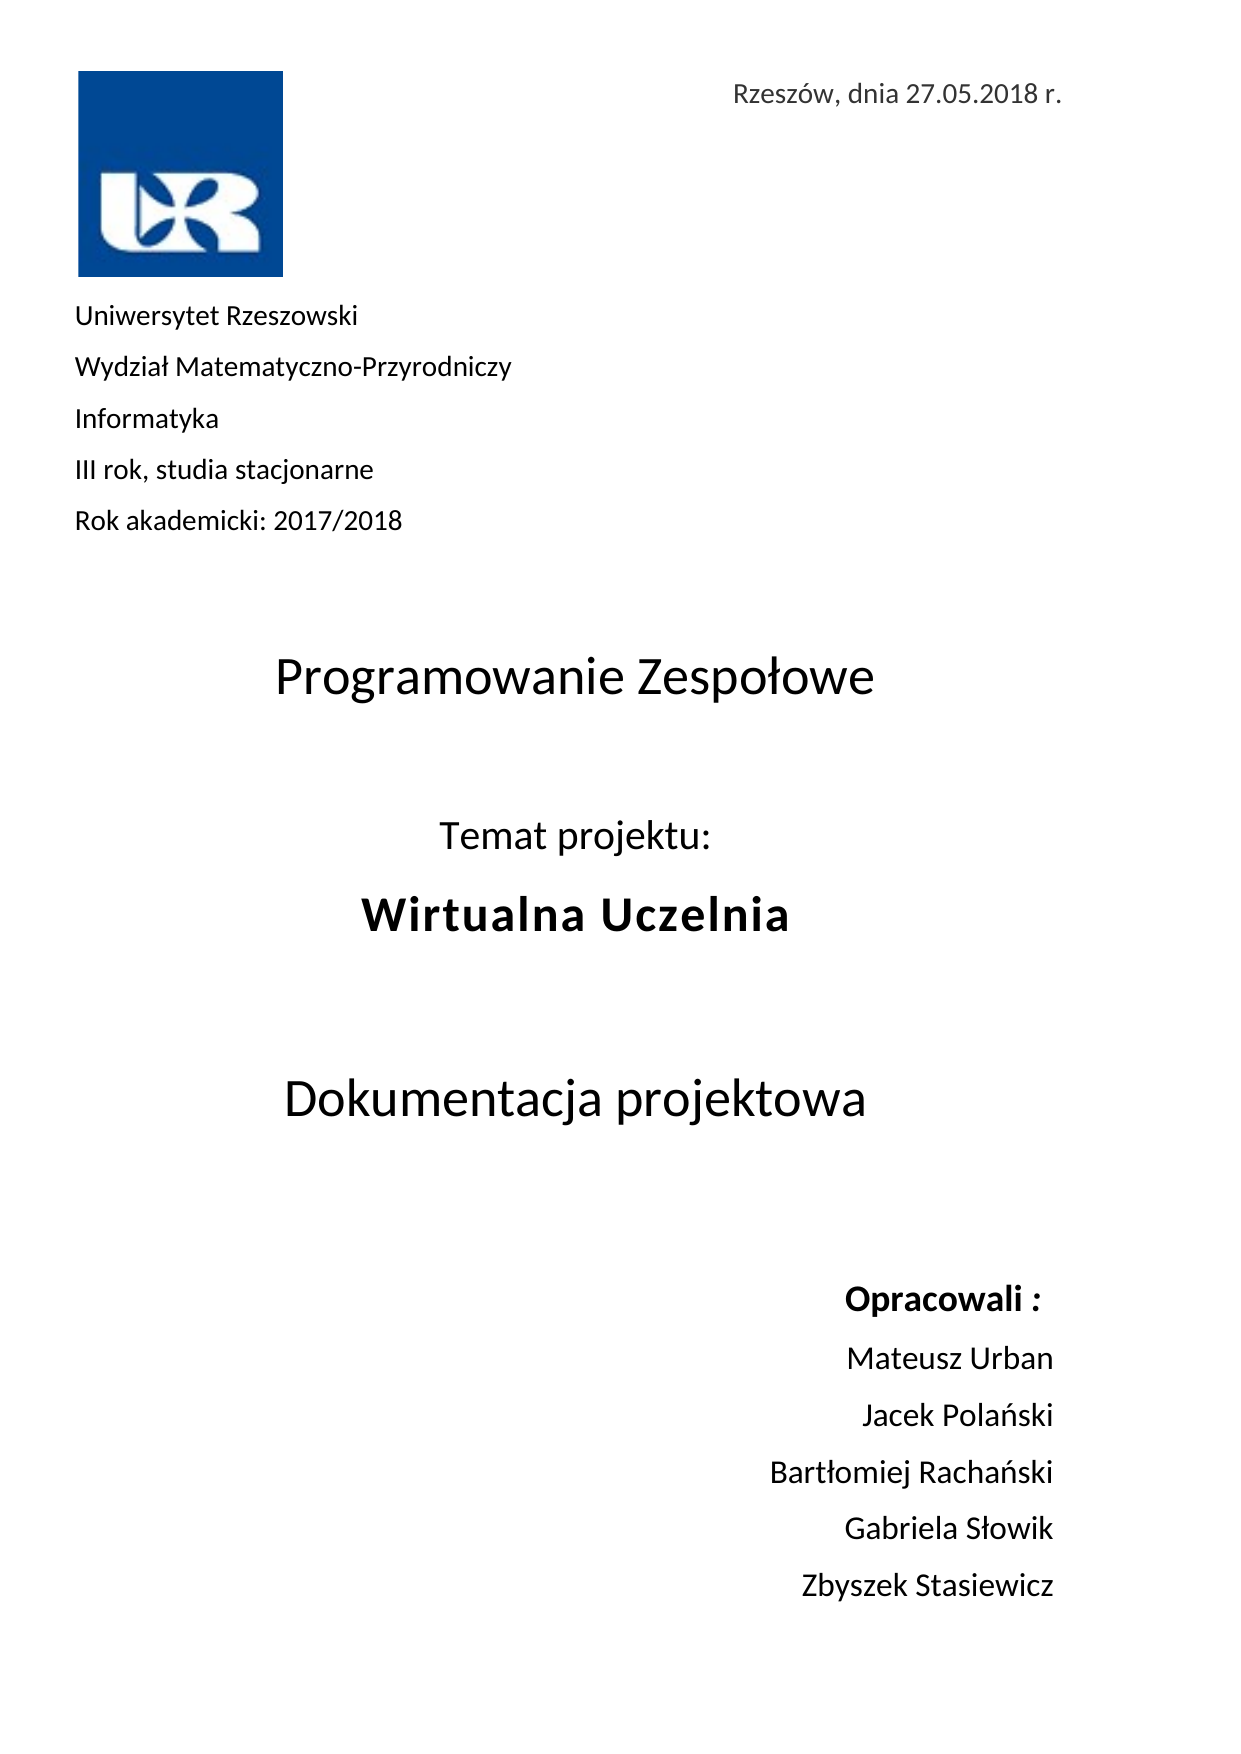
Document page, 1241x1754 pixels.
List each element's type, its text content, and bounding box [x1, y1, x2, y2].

list Jacek Polański [75, 1394, 1054, 1435]
text Wydział Matematyczno-Przyrodniczy [74, 348, 1165, 384]
text Informatyka [74, 400, 1165, 435]
list Bartłomiej Rachański [75, 1451, 1054, 1491]
text Temat projektu: [75, 809, 1076, 860]
list Mateusz Urban [75, 1337, 1054, 1378]
list Gabriela Słowik [75, 1507, 1054, 1548]
text Rok akademicki: 2017/2018 [74, 502, 1165, 538]
subtitle Programowanie Zespołowe [75, 641, 1076, 708]
text Uniwersytet Rzeszowski [74, 297, 1165, 333]
list Zbyszek Stasiewicz [75, 1564, 1054, 1605]
text Opracowali : [75, 1275, 1054, 1321]
subtitle Dokumentacja projektowa [75, 1064, 1076, 1130]
text Rzeszów, dnia 27.05.2018 r. [283, 75, 1069, 111]
text Wirtualna Uczelnia [75, 883, 1076, 952]
text III rok, studia stacjonarne [74, 451, 1165, 486]
